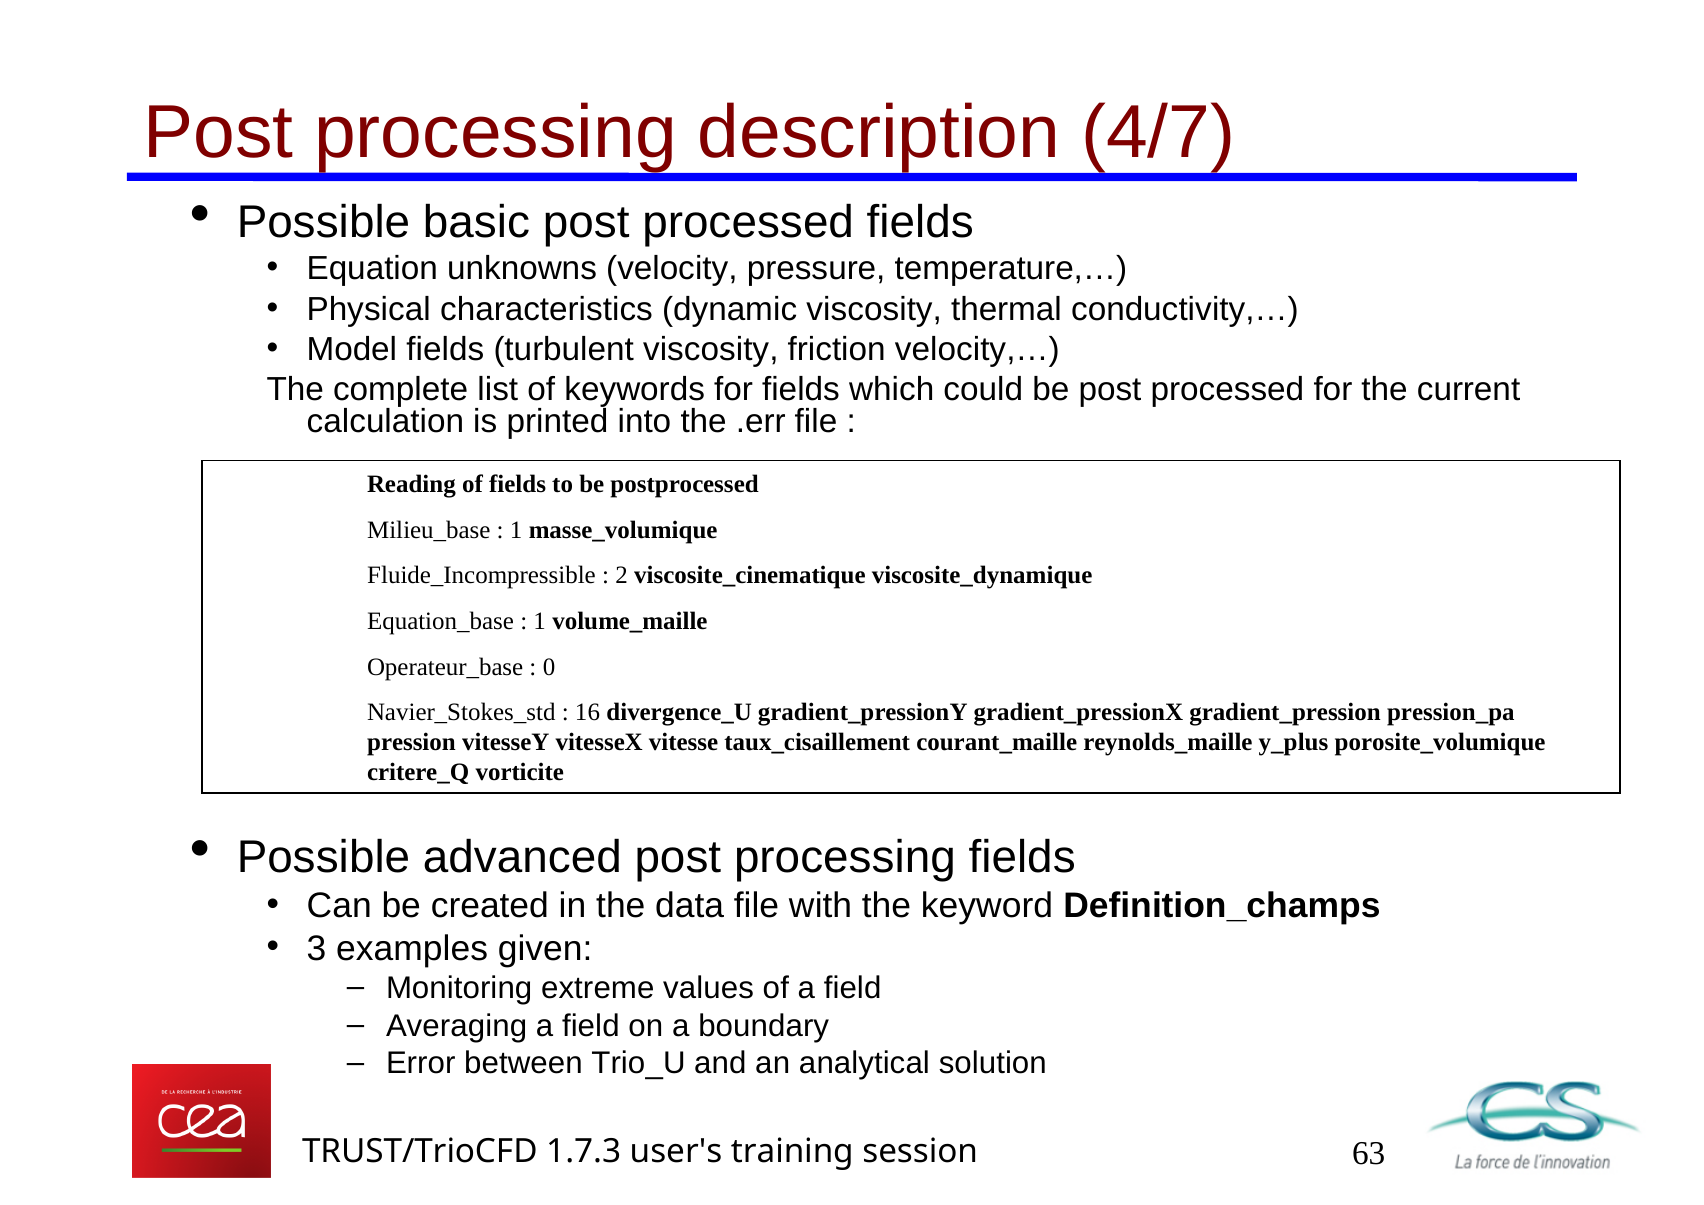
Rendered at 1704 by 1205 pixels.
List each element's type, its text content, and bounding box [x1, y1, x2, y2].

picture [1423, 1072, 1648, 1179]
text_box Reading of fields to be postprocessed Milieu_base : 1 masse_volumique Fluide_Incompressible : 2 viscosite_cinematique viscosite_dynamique Equation_base : 1 volume_maille Operateur_base : 0 Navier_Stokes_std : 16 divergence_U gradient_pressionY gradient_pressionX gradient_pression pression_pa pression vitesseY vitesseX vitesse taux_cisaillement courant_maille reynolds_maille y_plus porosite_volumique critere_Q vorticite [202, 460, 1621, 794]
title Post processing description (4/7) [127, 39, 1577, 215]
list Possible basic post processed fields Equation unknowns (velocity, pressure, temperature,…) Physical characteristics (dynamic viscosity, thermal conductivity,…) Model fields (turbulent viscosity, friction velocity,…) The complete list of keywords for fields which could be post processed for the current calculation is printed into the .err file : Possible advanced post processing fields Can be created in the data file with the keyword Definition_champs 3 examples given: Monitoring extreme values of a field Averaging a field on a boundary Error between Trio_U and an analytical solution [92, 194, 1541, 1111]
picture [132, 1111, 271, 1178]
